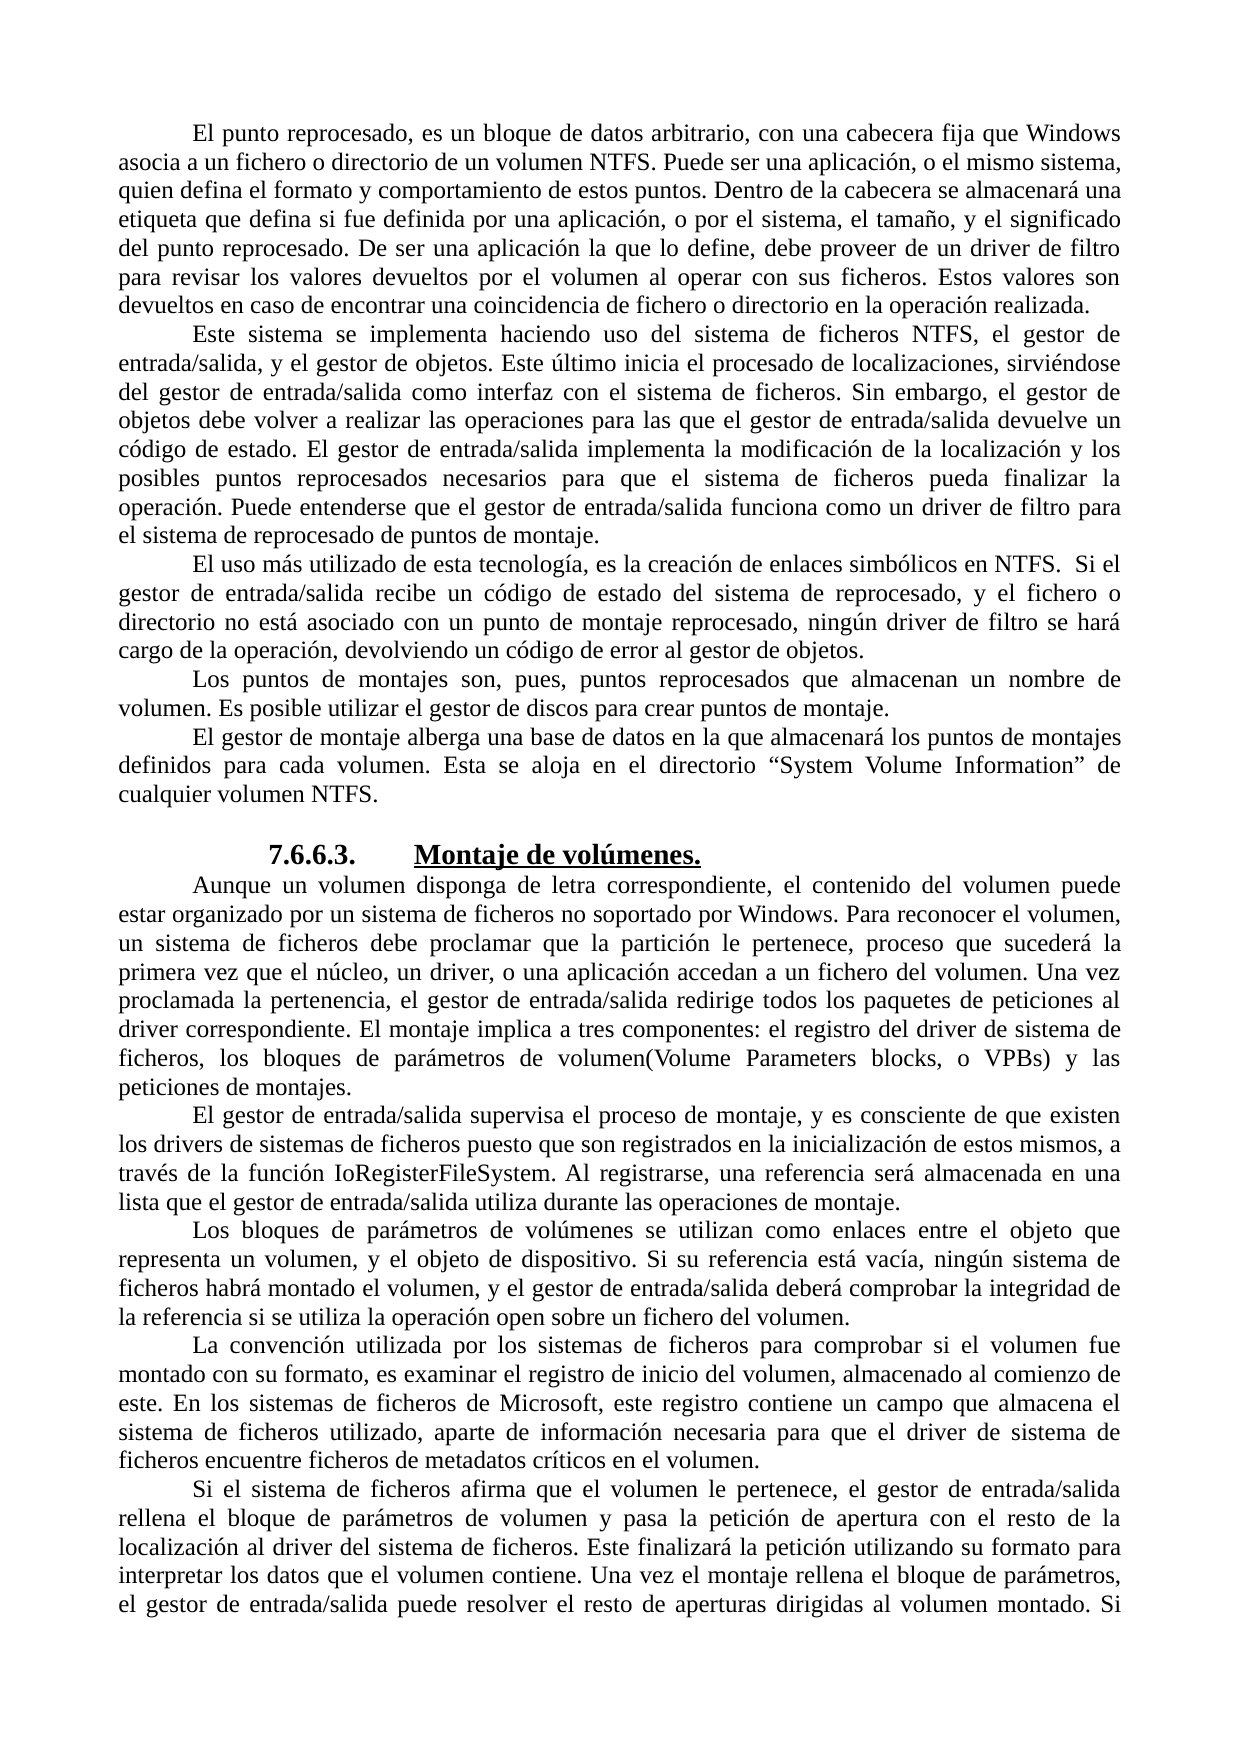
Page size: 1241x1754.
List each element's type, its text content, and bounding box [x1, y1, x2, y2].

text Este sistema se implementa haciendo uso del sistema de ficheros NTFS, el gestor de entrada/salida, y el gestor de objetos. Este último inicia el procesado de localizaciones, sirviéndose del gestor de entrada/salida como interfaz con el sistema de ficheros. Sin embargo, el gestor de objetos debe volver a realizar las operaciones para las que el gestor de entrada/salida devuelve un código de estado. El gestor de entrada/salida implementa la modificación de la localización y los posibles puntos reprocesados necesarios para que el sistema de ficheros pueda finalizar la operación. Puede entenderse que el gestor de entrada/salida funciona como un driver de filtro para el sistema de reprocesado de puntos de montaje. [118, 319, 1122, 549]
text La convención utilizada por los sistemas de ficheros para comprobar si el volumen fue montado con su formato, es examinar el registro de inicio del volumen, almacenado al comienzo de este. En los sistemas de ficheros de Microsoft, este registro contiene un campo que almacena el sistema de ficheros utilizado, aparte de información necesaria para que el driver de sistema de ficheros encuentre ficheros de metadatos críticos en el volumen. [118, 1330, 1122, 1474]
text Los puntos de montajes son, pues, puntos reprocesados que almacenan un nombre de volumen. Es posible utilizar el gestor de discos para crear puntos de montaje. [118, 664, 1122, 722]
text Aunque un volumen disponga de letra correspondiente, el contenido del volumen puede estar organizado por un sistema de ficheros no soportado por Windows. Para reconocer el volumen, un sistema de ficheros debe proclamar que la partición le pertenece, proceso que sucederá la primera vez que el núcleo, un driver, o una aplicación accedan a un fichero del volumen. Una vez proclamada la pertenencia, el gestor de entrada/salida redirige todos los paquetes de peticiones al driver correspondiente. El montaje implica a tres componentes: el registro del driver de sistema de ficheros, los bloques de parámetros de volumen(Volume Parameters blocks, o VPBs) y las peticiones de montajes. [118, 870, 1122, 1100]
text Si el sistema de ficheros afirma que el volumen le pertenece, el gestor de entrada/salida rellena el bloque de parámetros de volumen y pasa la petición de apertura con el resto de la localización al driver del sistema de ficheros. Este finalizará la petición utilizando su formato para interpretar los datos que el volumen contiene. Una vez el montaje rellena el bloque de parámetros, el gestor de entrada/salida puede resolver el resto de aperturas dirigidas al volumen montado. Si [118, 1474, 1122, 1618]
text Los bloques de parámetros de volúmenes se utilizan como enlaces entre el objeto que representa un volumen, y el objeto de dispositivo. Si su referencia está vacía, ningún sistema de ficheros habrá montado el volumen, y el gestor de entrada/salida deberá comprobar la integridad de la referencia si se utiliza la operación open sobre un fichero del volumen. [118, 1215, 1122, 1330]
text El uso más utilizado de esta tecnología, es la creación de enlaces simbólicos en NTFS. Si el gestor de entrada/salida recibe un código de estado del sistema de reprocesado, y el fichero o directorio no está asociado con un punto de montaje reprocesado, ningún driver de filtro se hará cargo de la operación, devolviendo un código de error al gestor de objetos. [118, 549, 1122, 664]
text El gestor de entrada/salida supervisa el proceso de montaje, y es consciente de que existen los drivers de sistemas de ficheros puesto que son registrados en la inicialización de estos mismos, a través de la función IoRegisterFileSystem. Al registrarse, una referencia será almacenada en una lista que el gestor de entrada/salida utiliza durante las operaciones de montaje. [118, 1100, 1122, 1215]
list Montaje de volúmenes. [268, 837, 1122, 870]
text El gestor de montaje alberga una base de datos en la que almacenará los puntos de montajes definidos para cada volumen. Esta se aloja en el directorio “System Volume Information” de cualquier volumen NTFS. [118, 722, 1122, 808]
text El punto reprocesado, es un bloque de datos arbitrario, con una cabecera fija que Windows asocia a un fichero o directorio de un volumen NTFS. Puede ser una aplicación, o el mismo sistema, quien defina el formato y comportamiento de estos puntos. Dentro de la cabecera se almacenará una etiqueta que defina si fue definida por una aplicación, o por el sistema, el tamaño, y el significado del punto reprocesado. De ser una aplicación la que lo define, debe proveer de un driver de filtro para revisar los valores devueltos por el volumen al operar con sus ficheros. Estos valores son devueltos en caso de encontrar una coincidencia de fichero o directorio en la operación realizada. [118, 118, 1122, 319]
